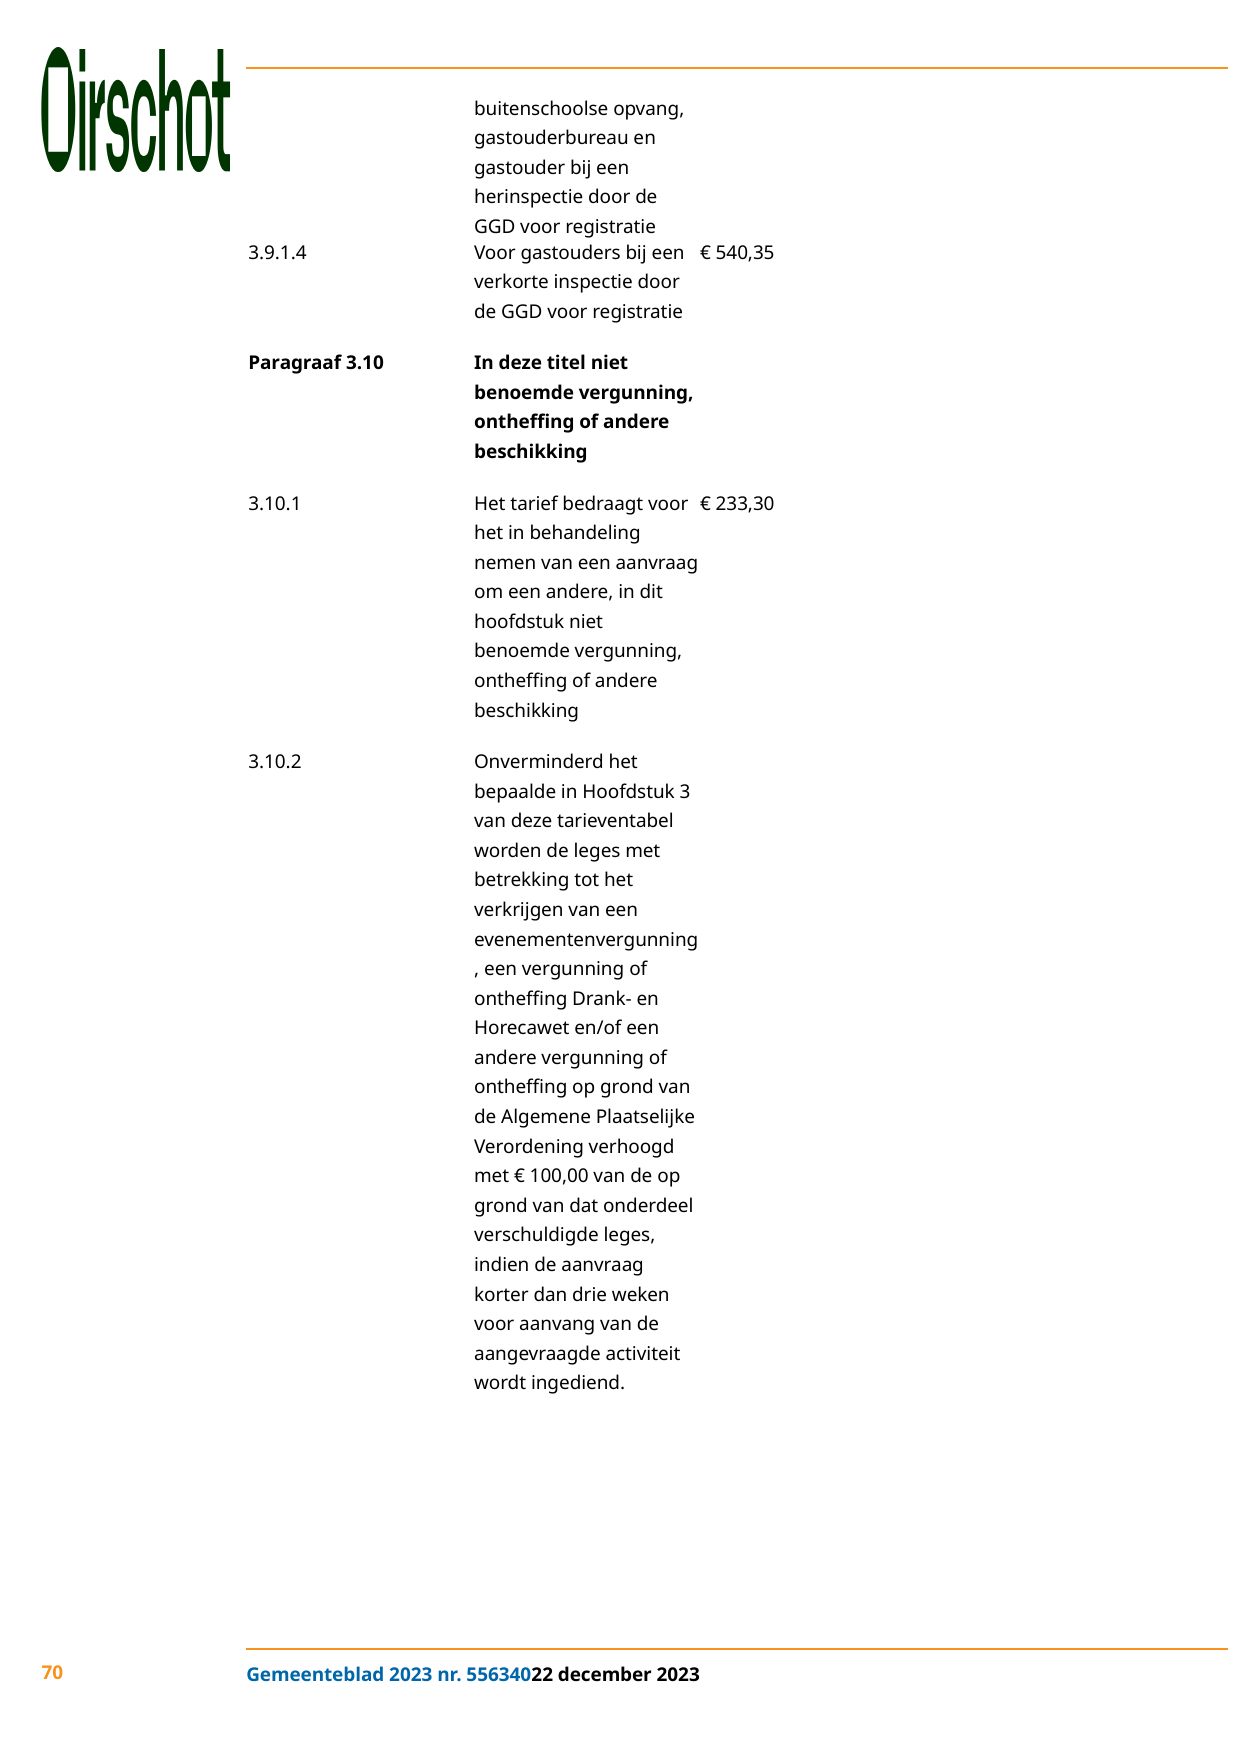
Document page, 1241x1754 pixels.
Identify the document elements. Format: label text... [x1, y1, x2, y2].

table_cell [926, 490, 1152, 722]
table_cell [926, 464, 1152, 490]
table_cell [248, 464, 474, 490]
table_cell [926, 239, 1152, 324]
table_cell Onverminderd het bepaalde in Hoofdstuk 3 van deze tarieventabel worden de leges met betrekking tot het verkrijgen van een evenementenvergunning, een vergunning of ontheffing Drank- en Horecawet en/of een andere vergunning of ontheffing op grond van de Algemene Plaatselijke Verordening verhoogd met € 100,00 van de op grond van dat onderdeel verschuldigde leges, indien de aanvraag korter dan drie weken voor aanvang van de aangevraagde activiteit wordt ingediend. [474, 748, 700, 1395]
table_cell [926, 748, 1152, 1395]
table_cell [474, 464, 700, 490]
table_cell [926, 324, 1152, 349]
table_cell [700, 723, 926, 748]
table_cell buitenschoolse opvang, gastouderbureau en gastouder bij een herinspectie door de GGD voor registratie [474, 95, 700, 239]
table_cell [248, 95, 474, 239]
table_cell 3.9.1.4 [248, 239, 474, 324]
picture [41, 47, 231, 172]
table_cell Paragraaf 3.10 [248, 350, 474, 464]
table_cell [700, 350, 926, 464]
table_cell [926, 350, 1152, 464]
table_cell [248, 723, 474, 748]
table_cell [248, 324, 474, 349]
table_cell [474, 324, 700, 349]
table_cell [926, 95, 1152, 239]
table_cell 3.10.2 [248, 748, 474, 1395]
table_cell € 233,30 [700, 490, 926, 722]
table_cell [700, 748, 926, 1395]
table_cell [700, 464, 926, 490]
table_cell € 540,35 [700, 239, 926, 324]
table_cell Voor gastouders bij een verkorte inspectie door de GGD voor registratie [474, 239, 700, 324]
table_cell In deze titel niet benoemde vergunning, ontheffing of andere beschikking [474, 350, 700, 464]
table_cell Het tarief bedraagt voor het in behandeling nemen van een aanvraag om een andere, in dit hoofdstuk niet benoemde vergunning, ontheffing of andere beschikking [474, 490, 700, 722]
table_cell [474, 723, 700, 748]
table_cell [926, 723, 1152, 748]
table_cell [700, 324, 926, 349]
table_cell [700, 95, 926, 239]
table_cell 3.10.1 [248, 490, 474, 722]
